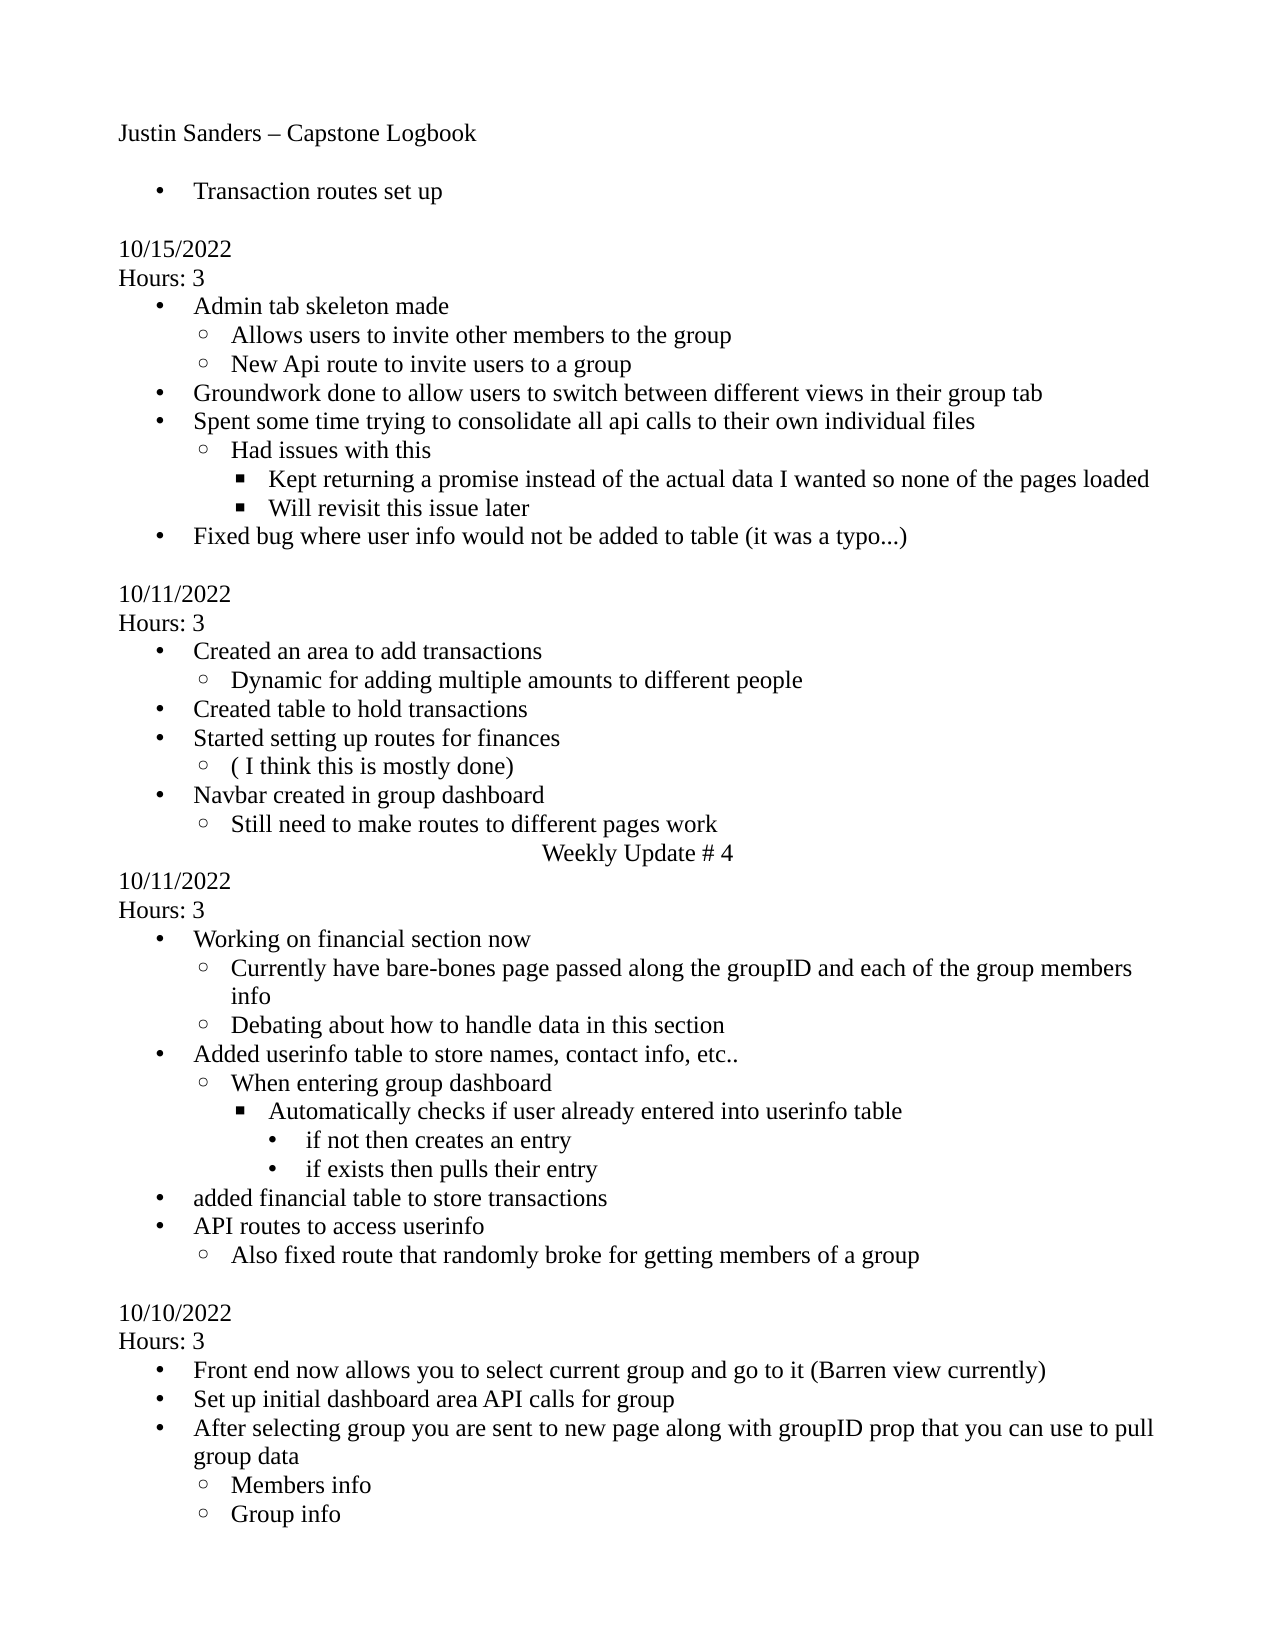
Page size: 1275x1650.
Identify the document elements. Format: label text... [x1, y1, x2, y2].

list 10/11/2022 [118, 866, 1157, 895]
list Set up initial dashboard area API calls for group [156, 1384, 1157, 1413]
list Added userinfo table to store names, contact info, etc.. [156, 1039, 1157, 1068]
list Hours: 3 [118, 895, 1157, 924]
list Members info [193, 1470, 1157, 1499]
list Spent some time trying to consolidate all api calls to their own individual files [156, 406, 1157, 435]
list 10/15/2022 [118, 234, 1157, 263]
list Automatically checks if user already entered into userinfo table [231, 1096, 1157, 1125]
list 10/10/2022 [118, 1298, 1157, 1326]
list Dynamic for adding multiple amounts to different people [193, 665, 1157, 694]
list Created an area to add transactions [156, 636, 1157, 665]
list Will revisit this issue later [231, 493, 1157, 521]
list ( I think this is mostly done) [193, 751, 1157, 780]
list Hours: 3 [118, 1326, 1157, 1355]
list Started setting up routes for finances [156, 723, 1157, 751]
list if not then creates an entry [268, 1125, 1157, 1154]
list Allows users to invite other members to the group [193, 320, 1157, 349]
list Front end now allows you to select current group and go to it (Barren view currently) [156, 1355, 1157, 1384]
list When entering group dashboard [193, 1068, 1157, 1096]
list Fixed bug where user info would not be added to table (it was a typo...) [156, 521, 1157, 550]
list Navbar created in group dashboard [156, 780, 1157, 809]
list Kept returning a promise instead of the actual data I wanted so none of the pages loaded [231, 464, 1157, 493]
list Also fixed route that randomly broke for getting members of a group [193, 1240, 1157, 1269]
list Created table to hold transactions [156, 694, 1157, 723]
list Weekly Update # 4 [118, 838, 1157, 866]
list API routes to access userinfo [156, 1211, 1157, 1240]
list Transaction routes set up [156, 176, 1157, 205]
list New Api route to invite users to a group [193, 349, 1157, 378]
list Currently have bare-bones page passed along the groupID and each of the group members info [193, 953, 1157, 1010]
list Admin tab skeleton made [156, 291, 1157, 320]
list Hours: 3 [118, 263, 1157, 291]
list Hours: 3 [118, 608, 1157, 636]
list Still need to make routes to different pages work [193, 809, 1157, 838]
list Group info [193, 1499, 1157, 1528]
list After selecting group you are sent to new page along with groupID prop that you can use to pull group data [156, 1413, 1157, 1470]
list Had issues with this [193, 435, 1157, 464]
list 10/11/2022 [118, 579, 1157, 608]
list Groundwork done to allow users to switch between different views in their group tab [156, 378, 1157, 406]
list if exists then pulls their entry [268, 1154, 1157, 1183]
list added financial table to store transactions [156, 1183, 1157, 1211]
list Working on financial section now [156, 924, 1157, 953]
list Debating about how to handle data in this section [193, 1010, 1157, 1039]
